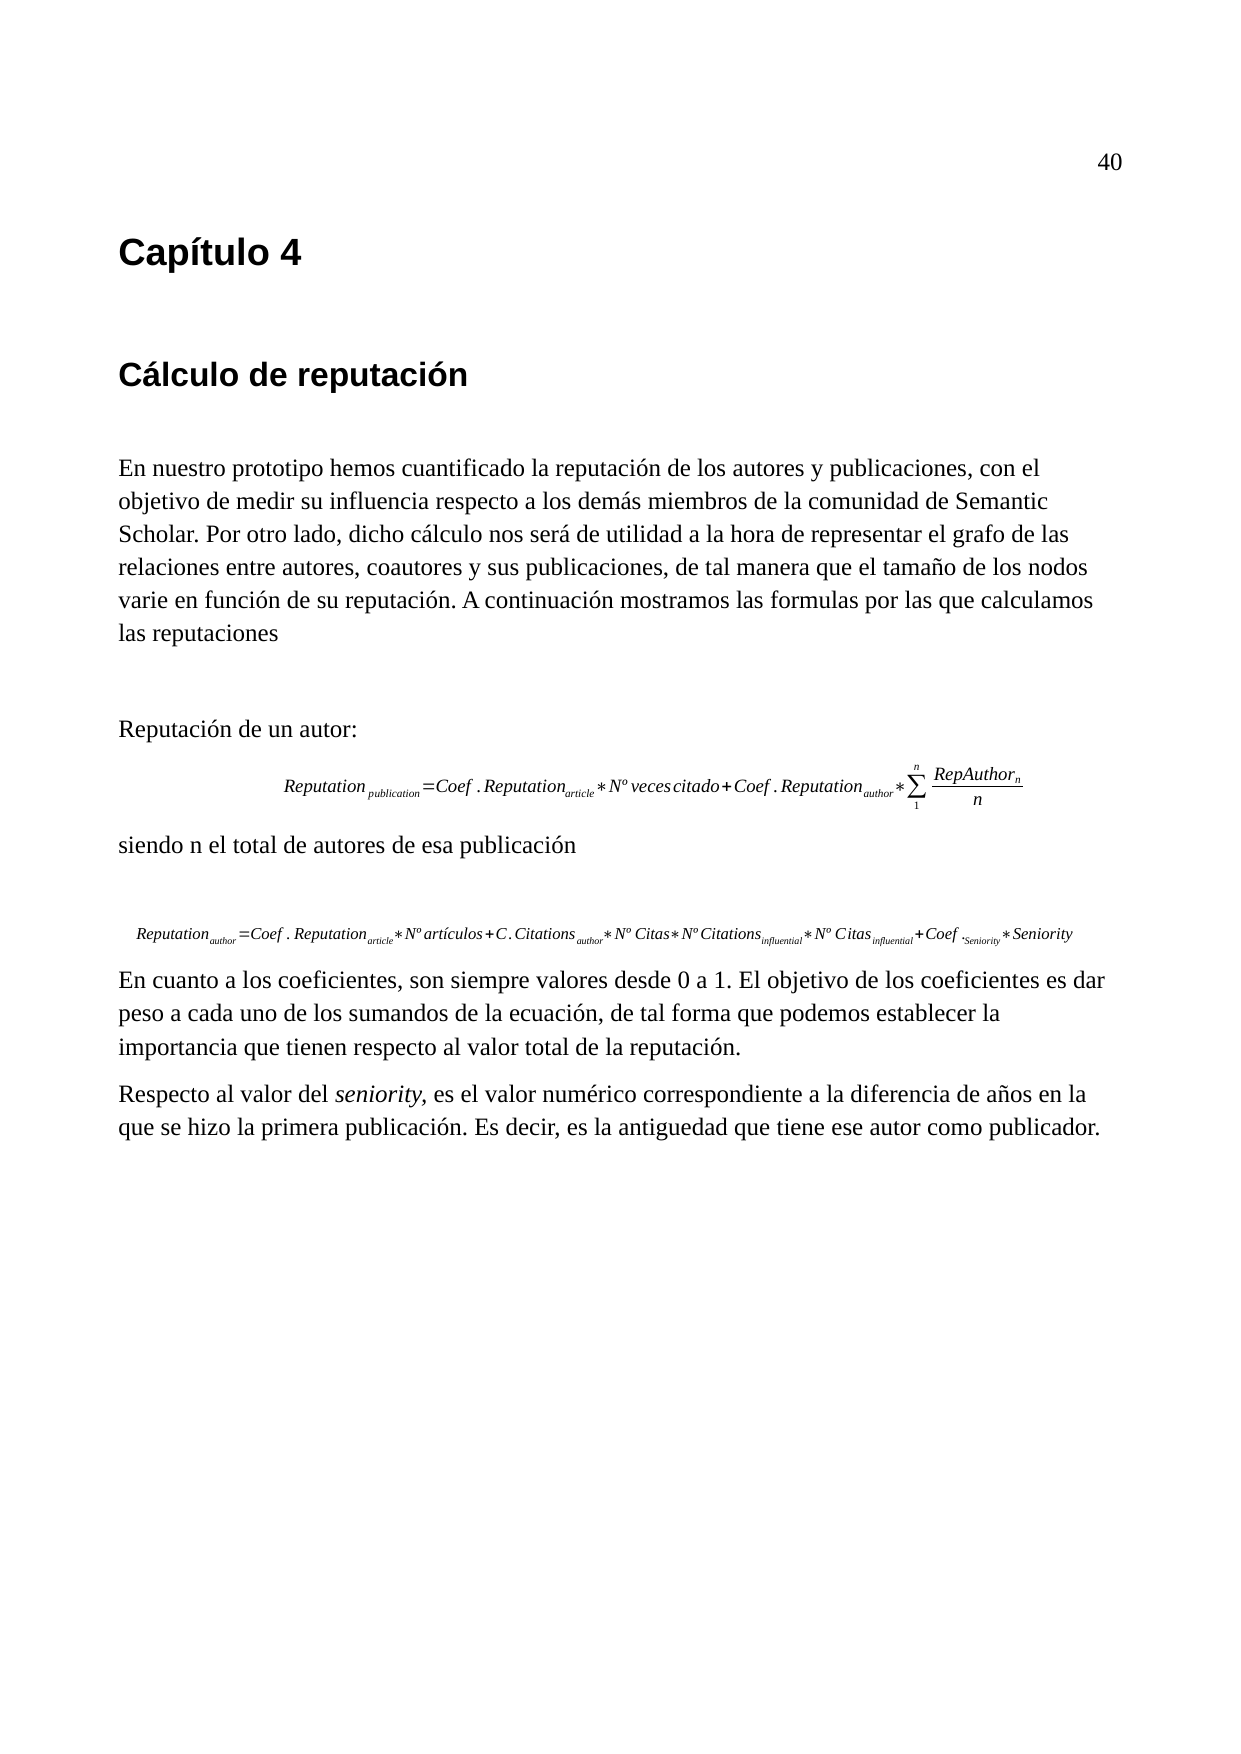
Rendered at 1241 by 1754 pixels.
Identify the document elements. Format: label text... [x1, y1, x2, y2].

text En nuestro prototipo hemos cuantificado la reputación de los autores y publicaciones, con el objetivo de medir su influencia respecto a los demás miembros de la comunidad de Semantic Scholar. Por otro lado, dicho cálculo nos será de utilidad a la hora de representar el grafo de las relaciones entre autores, coautores y sus publicaciones, de tal manera que el tamaño de los nodos varie en función de su reputación. A continuación mostramos las formulas por las que calculamos las reputaciones [118, 453, 1122, 647]
text siendo n el total de autores de esa publicación [118, 831, 1122, 859]
text Reputación de un autor: [118, 714, 1122, 742]
subtitle Capítulo 4 [118, 230, 1122, 274]
text Respecto al valor del seniority, es el valor numérico correspondiente a la diferencia de años en la que se hizo la primera publicación. Es decir, es la antiguedad que tiene ese autor como publicador. [118, 1079, 1122, 1141]
subtitle Cálculo de reputación [118, 355, 1122, 393]
text En cuanto a los coeficientes, son siempre valores desde 0 a 1. El objetivo de los coeficientes es dar peso a cada uno de los sumandos de la ecuación, de tal forma que podemos establecer la importancia que tienen respecto al valor total de la reputación. [118, 966, 1122, 1060]
